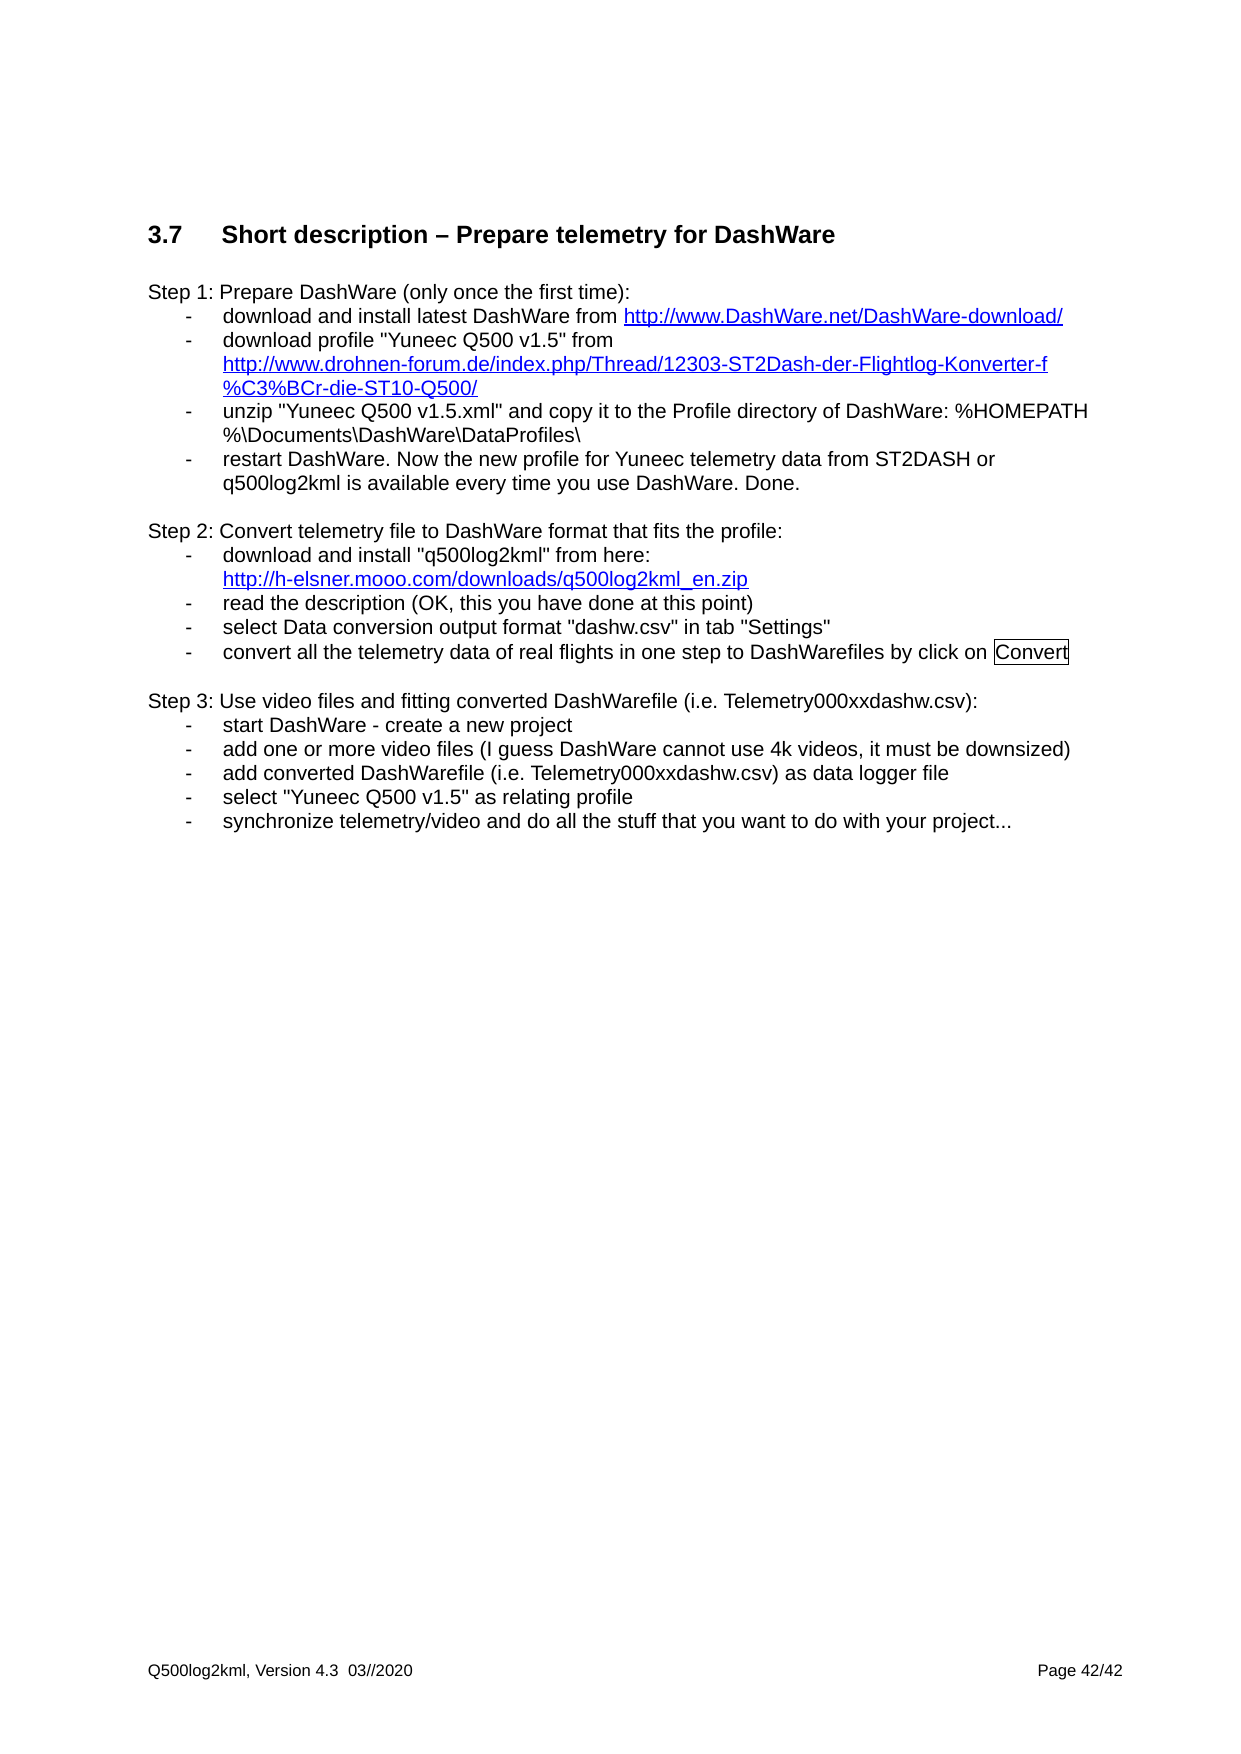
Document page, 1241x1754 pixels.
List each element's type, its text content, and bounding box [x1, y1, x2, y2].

list add converted DashWarefile (i.e. Telemetry000xxdashw.csv) as data logger file [185, 761, 1093, 785]
list restart DashWare. Now the new profile for Yuneec telemetry data from ST2DASH or q500log2kml is available every time you use DashWare. Done. [185, 447, 1093, 495]
subtitle Short description – Prepare telemetry for DashWare [148, 221, 1093, 249]
text Step 1: Prepare DashWare (only once the first time): [148, 279, 1093, 303]
list unzip "Yuneec Q500 v1.5.xml" and copy it to the Profile directory of DashWare: %HOMEPATH%\Documents\DashWare\DataProfiles\ [185, 399, 1093, 447]
list download and install "q500log2kml" from here: http://h-elsner.mooo.com/downloads/q500log2kml_en.zip [185, 543, 1093, 591]
list read the description (OK, this you have done at this point) [185, 591, 1093, 615]
list download profile "Yuneec Q500 v1.5" from http://www.drohnen-forum.de/index.php/Thread/12303-ST2Dash-der-Flightlog-Konverter-f%C3%BCr-die-ST10-Q500/ [185, 327, 1093, 399]
list start DashWare - create a new project [185, 713, 1093, 737]
list Convert [995, 640, 1068, 664]
list add one or more video files (I guess DashWare cannot use 4k videos, it must be downsized) [185, 737, 1093, 761]
text Step 2: Convert telemetry file to DashWare format that fits the profile: [148, 519, 1093, 543]
text Step 3: Use video files and fitting converted DashWarefile (i.e. Telemetry000xxdashw.csv): [148, 689, 1093, 713]
list convert all the telemetry data of real flights in one step to DashWarefiles by click on [185, 639, 994, 665]
list select "Yuneec Q500 v1.5" as relating profile [185, 785, 1093, 809]
list synchronize telemetry/video and do all the stuff that you want to do with your project... [185, 809, 1093, 833]
list select Data conversion output format "dashw.csv" in tab "Settings" [185, 615, 1093, 639]
list download and install latest DashWare from http://www.DashWare.net/DashWare-download/ [185, 303, 1093, 327]
